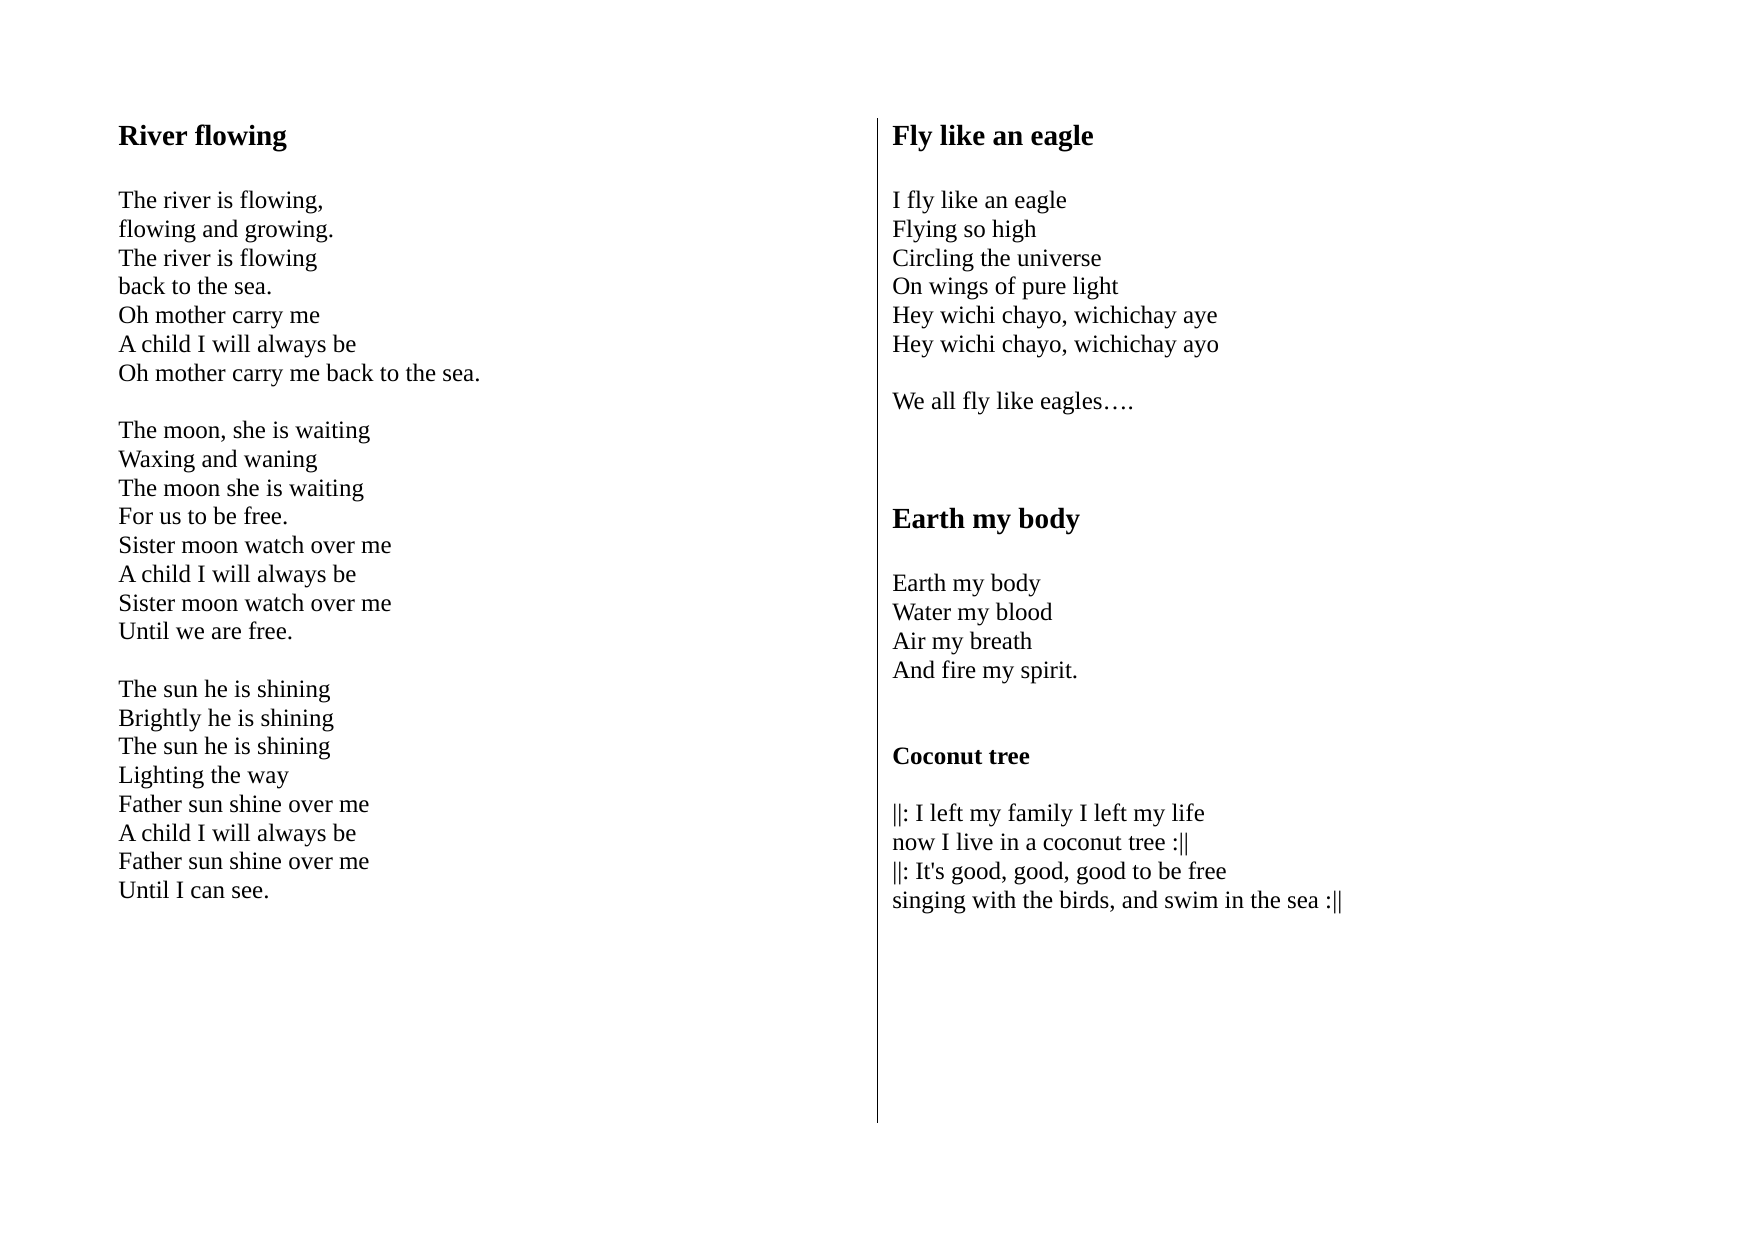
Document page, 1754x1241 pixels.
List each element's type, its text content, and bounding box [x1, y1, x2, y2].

text I fly like an eagle [892, 185, 1636, 214]
text A child I will always be [118, 818, 862, 846]
text The moon she is waiting [118, 473, 862, 501]
text Lighting the way [118, 760, 862, 789]
text Oh mother carry me back to the sea. [118, 358, 862, 386]
text now I live in a coconut tree :|| [892, 827, 1636, 856]
text Waxing and waning [118, 444, 862, 473]
text The moon, she is waiting [118, 415, 862, 444]
text Coconut tree [892, 741, 1636, 770]
text Sister moon watch over me [118, 588, 862, 616]
text A child I will always be [118, 329, 862, 358]
text flowing and growing. The river is flowing back to the sea. [118, 214, 862, 300]
text The river is flowing, [118, 185, 862, 214]
text The sun he is shining [118, 674, 862, 703]
text Oh mother carry me [118, 300, 862, 329]
text The sun he is shining [118, 731, 862, 760]
text Circling the universe [892, 243, 1636, 271]
text Sister moon watch over me [118, 530, 862, 559]
text singing with the birds, and swim in the sea :|| [892, 885, 1636, 913]
text River flowing [118, 118, 862, 152]
text Brightly he is shining [118, 703, 862, 731]
text For us to be free. [118, 501, 862, 530]
text Flying so high [892, 214, 1636, 243]
text Father sun shine over me [118, 789, 862, 818]
text On wings of pure light [892, 271, 1636, 300]
text Fly like an eagle [892, 118, 1636, 152]
text ||: It's good, good, good to be free [892, 856, 1636, 885]
text Water my blood [892, 597, 1636, 626]
text Earth my body [892, 501, 1636, 535]
text Until we are free. [118, 616, 862, 645]
text Earth my body [892, 568, 1636, 597]
text A child I will always be [118, 559, 862, 588]
text Father sun shine over me [118, 846, 862, 875]
text Hey wichi chayo, wichichay aye [892, 300, 1636, 329]
text And fire my spirit. [892, 655, 1636, 683]
text Air my breath [892, 626, 1636, 655]
text ||: I left my family I left my life [892, 798, 1636, 827]
text Until I can see. [118, 875, 862, 904]
text We all fly like eagles…. [892, 386, 1636, 415]
text Hey wichi chayo, wichichay ayo [892, 329, 1636, 358]
